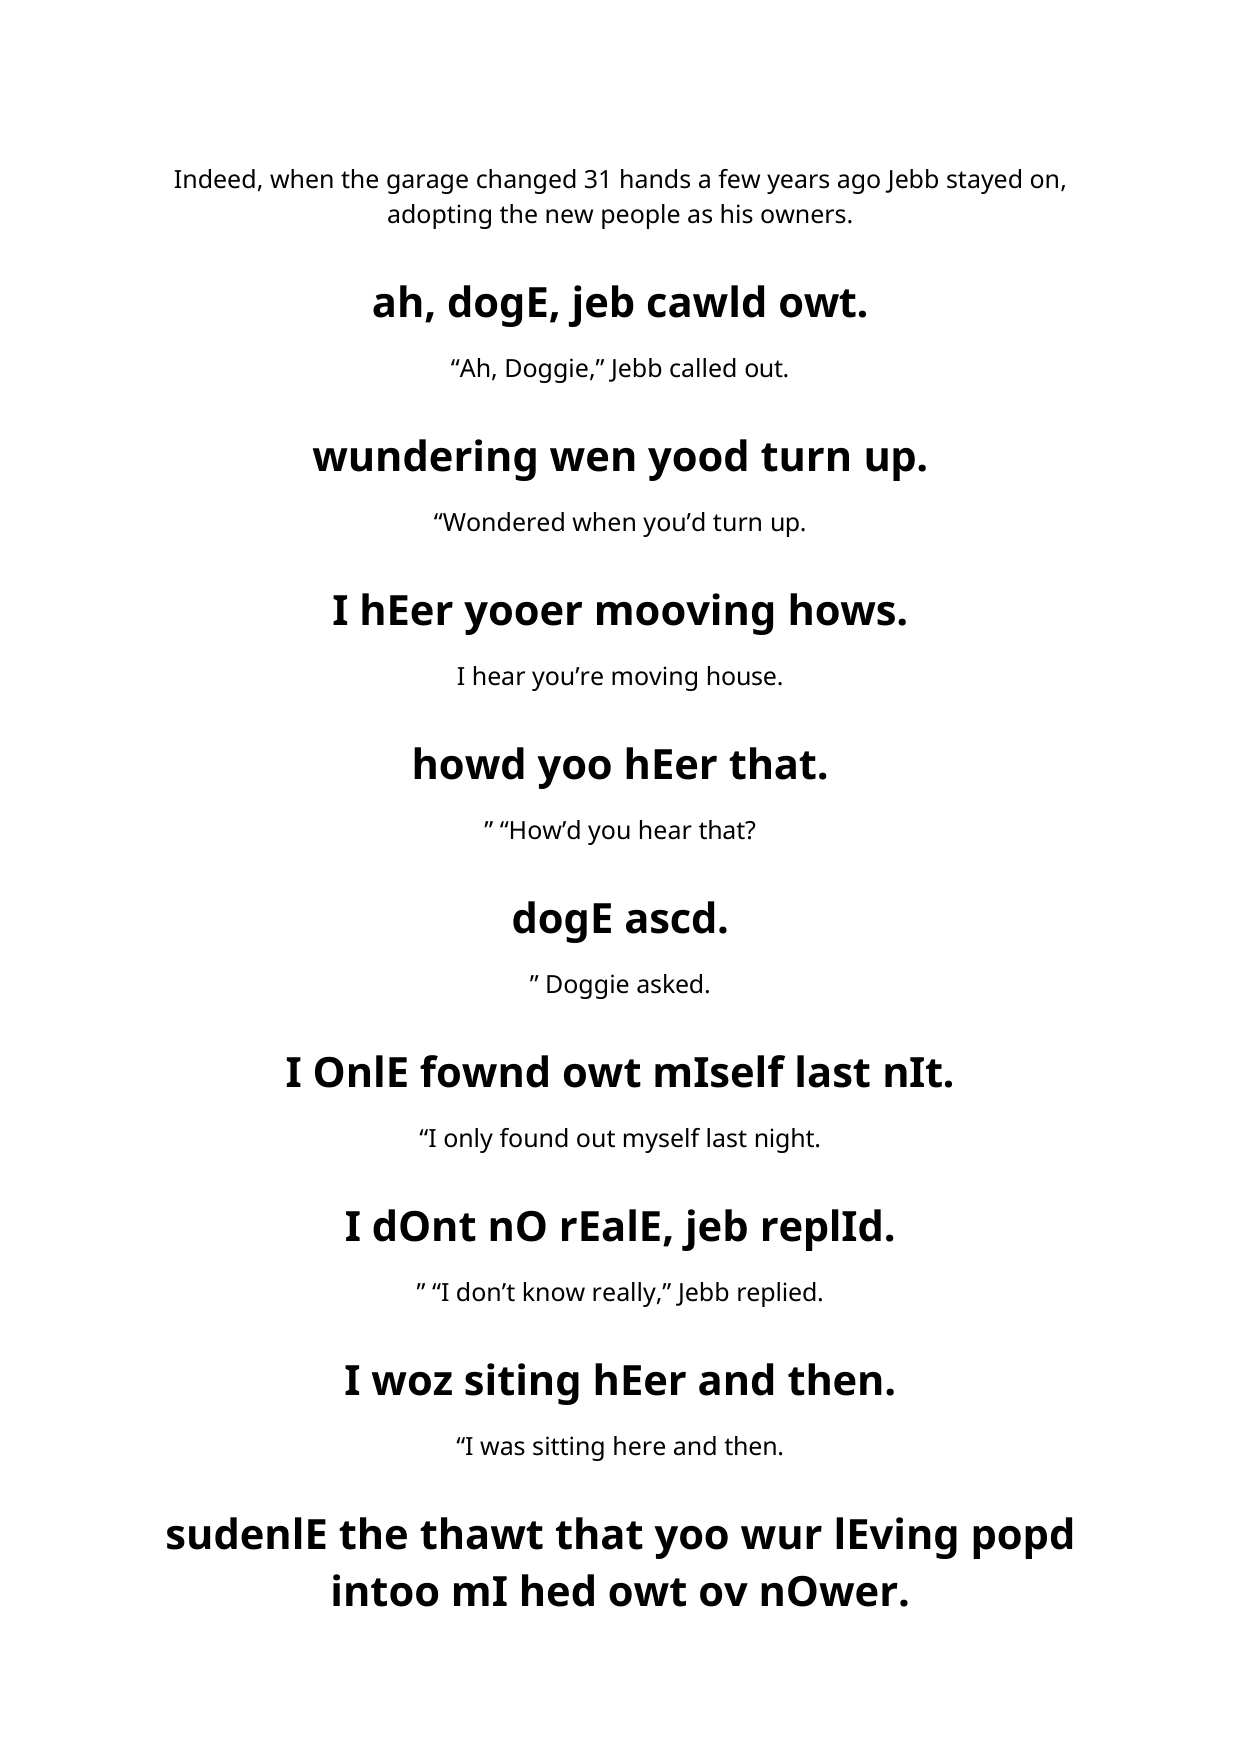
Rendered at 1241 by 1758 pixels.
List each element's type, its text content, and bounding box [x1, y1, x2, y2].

text ” “How’d you hear that? [133, 813, 1107, 847]
subtitle I dOnt nO rEalE, jeb replId. [133, 1197, 1107, 1254]
text “Ah, Doggie,” Jebb called out. [133, 351, 1107, 385]
subtitle sudenlE the thawt that yoo wur lEving popd intoo mI hed owt ov nOwer. [152, 1505, 1088, 1619]
text ” “I don’t know really,” Jebb replied. [133, 1275, 1107, 1309]
subtitle wundering wen yood turn up. [133, 427, 1107, 484]
subtitle howd yoo hEer that. [133, 735, 1107, 792]
text “I only found out myself last night. [133, 1121, 1107, 1155]
subtitle I hEer yooer mooving hows. [133, 581, 1107, 638]
text “Wondered when you’d turn up. [133, 505, 1107, 539]
text ” Doggie asked. [133, 967, 1107, 1001]
text Indeed, when the garage changed 31 hands a few years ago Jebb stayed on, adopting the new people as his owners. [152, 162, 1088, 231]
subtitle ah, dogE, jeb cawld owt. [133, 273, 1107, 330]
subtitle I woz siting hEer and then. [133, 1351, 1107, 1408]
text I hear you’re moving house. [133, 659, 1107, 693]
text “I was sitting here and then. [133, 1429, 1107, 1463]
subtitle dogE ascd. [133, 889, 1107, 946]
subtitle I OnlE fownd owt mIself last nIt. [133, 1043, 1107, 1100]
